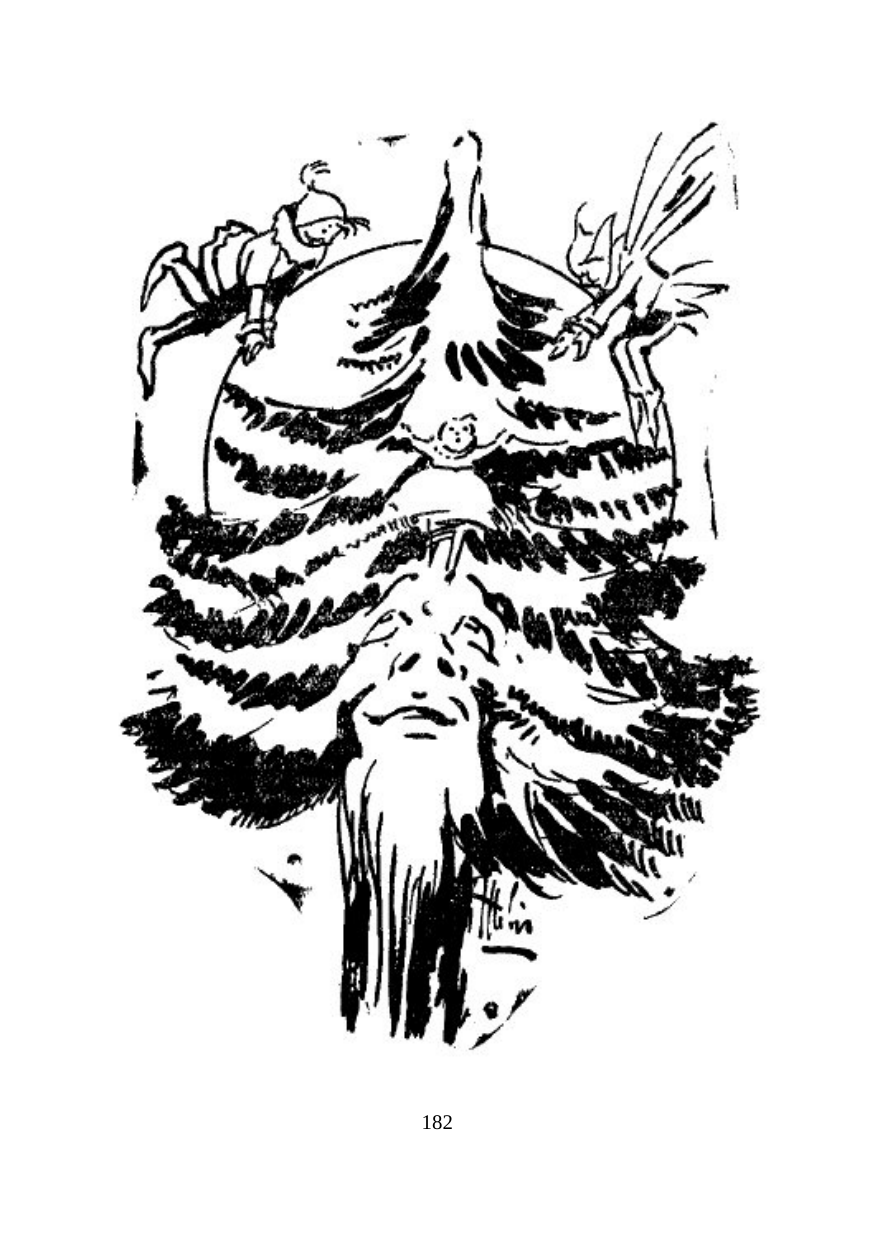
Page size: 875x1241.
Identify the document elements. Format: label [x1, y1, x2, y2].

picture [106, 106, 768, 1065]
